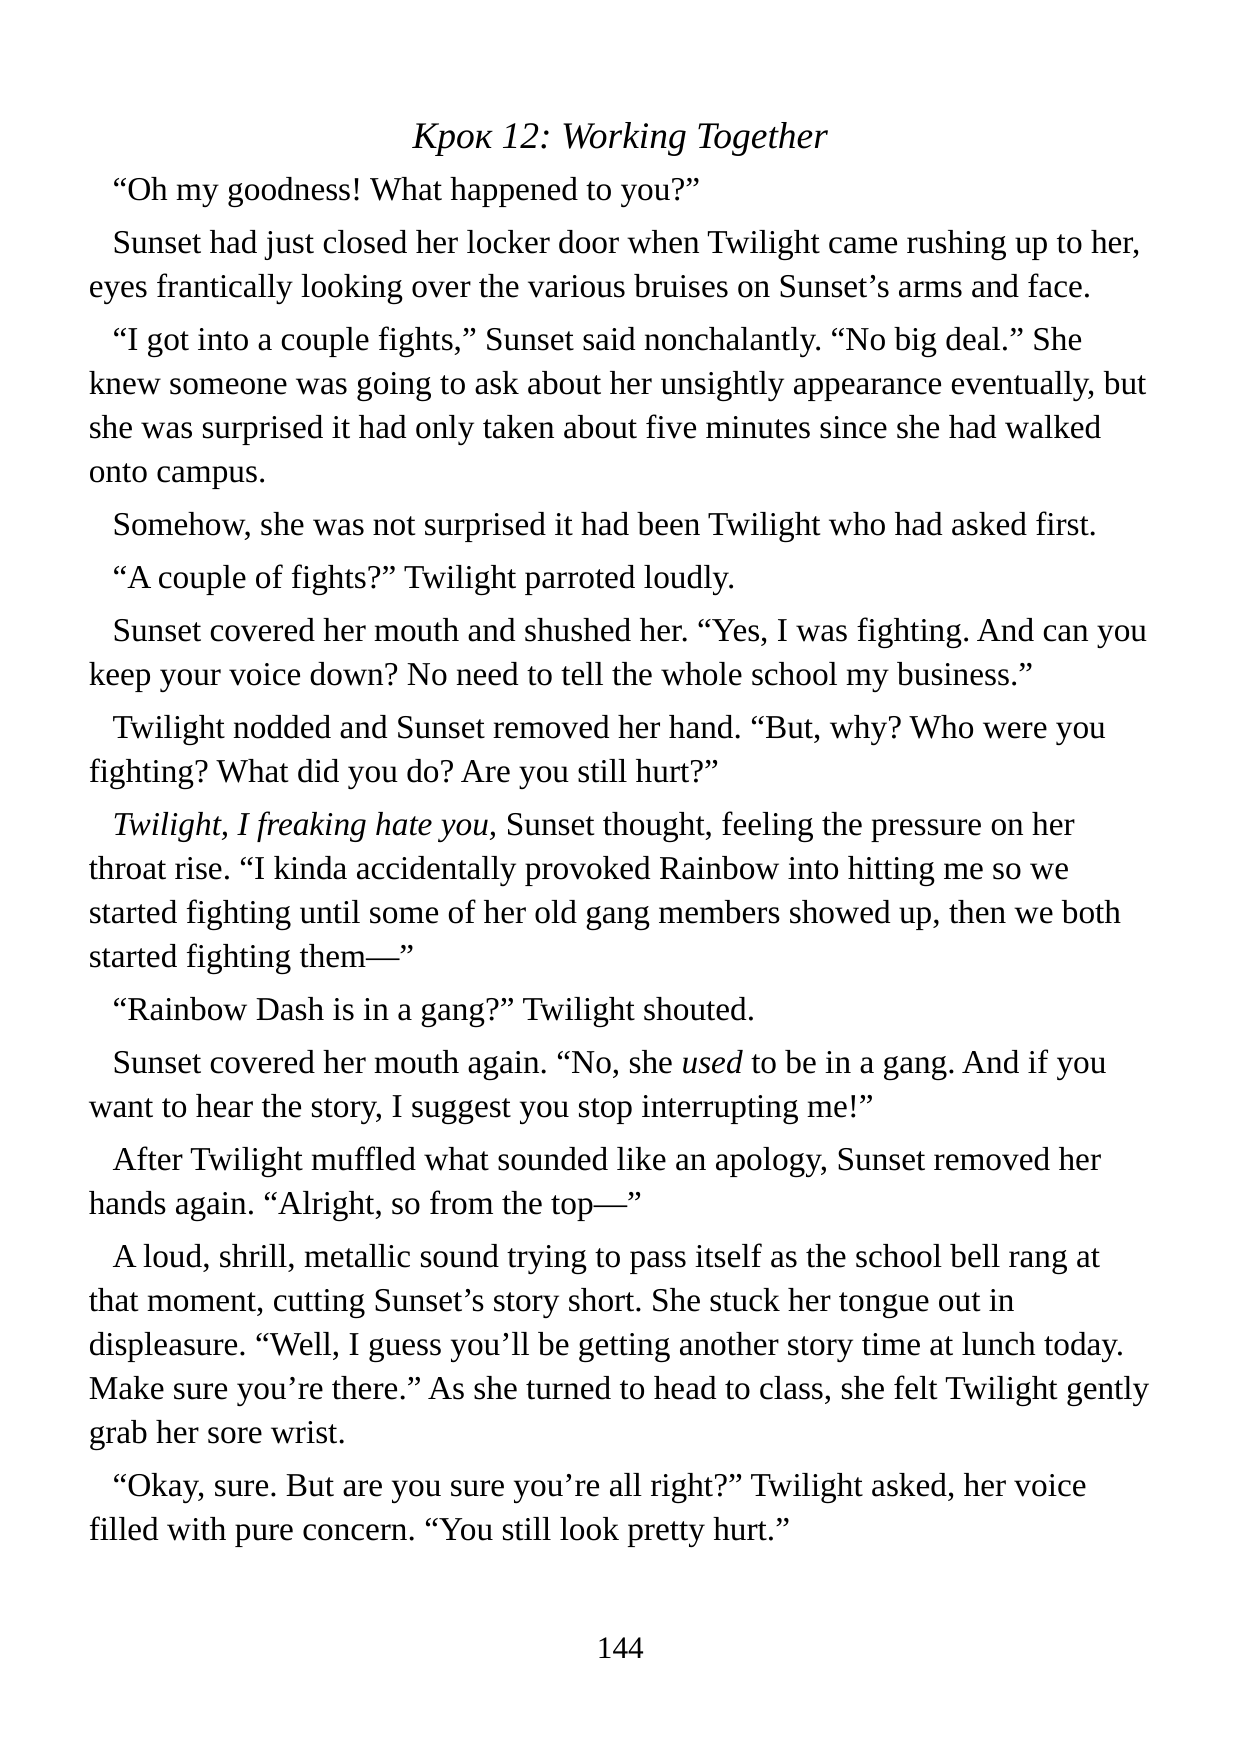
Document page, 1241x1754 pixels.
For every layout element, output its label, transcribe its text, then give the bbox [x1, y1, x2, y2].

text Sunset covered her mouth again. “No, she used to be in a gang. And if you want to hear the story, I suggest you stop interrupting me!” [88, 1042, 1152, 1124]
text “Okay, sure. But are you sure you’re all right?” Twilight asked, her voice filled with pure concern. “You still look pretty hurt.” [88, 1465, 1152, 1547]
text Sunset had just closed her locker door when Twilight came rushing up to her, eyes frantically looking over the various bruises on Sunset’s arms and face. [88, 222, 1152, 304]
subtitle Крок 12: Working Together [88, 113, 1152, 157]
text “A couple of fights?” Twilight parroted loudly. [88, 557, 1152, 595]
text “I got into a couple fights,” Sunset said nonchalantly. “No big deal.” She knew someone was going to ask about her unsightly appearance eventually, but she was surprised it had only taken about five minutes since she had walked onto campus. [88, 319, 1152, 489]
text After Twilight muffled what sounded like an apology, Sunset removed her hands again. “Alright, so from the top—” [88, 1139, 1152, 1221]
text “Rainbow Dash is in a gang?” Twilight shouted. [88, 989, 1152, 1027]
text Twilight, I freaking hate you, Sunset thought, feeling the pressure on her throat rise. “I kinda accidentally provoked Rainbow into hitting me so we started fighting until some of her old gang members showed up, then we both started fighting them—” [88, 804, 1152, 974]
text Somehow, she was not surprised it had been Twilight who had asked first. [88, 504, 1152, 542]
text “Oh my goodness! What happened to you?” [88, 169, 1152, 207]
text Twilight nodded and Sunset removed her hand. “But, why? Who were you fighting? What did you do? Are you still hurt?” [88, 707, 1152, 789]
text A loud, shrill, metallic sound trying to pass itself as the school bell rang at that moment, cutting Sunset’s story short. She stuck her tongue out in displeasure. “Well, I guess you’ll be getting another story time at lunch today. Make sure you’re there.” As she turned to head to class, she felt Twilight gently grab her sore wrist. [88, 1236, 1152, 1451]
text Sunset covered her mouth and shushed her. “Yes, I was fighting. And can you keep your voice down? No need to tell the whole school my business.” [88, 610, 1152, 692]
